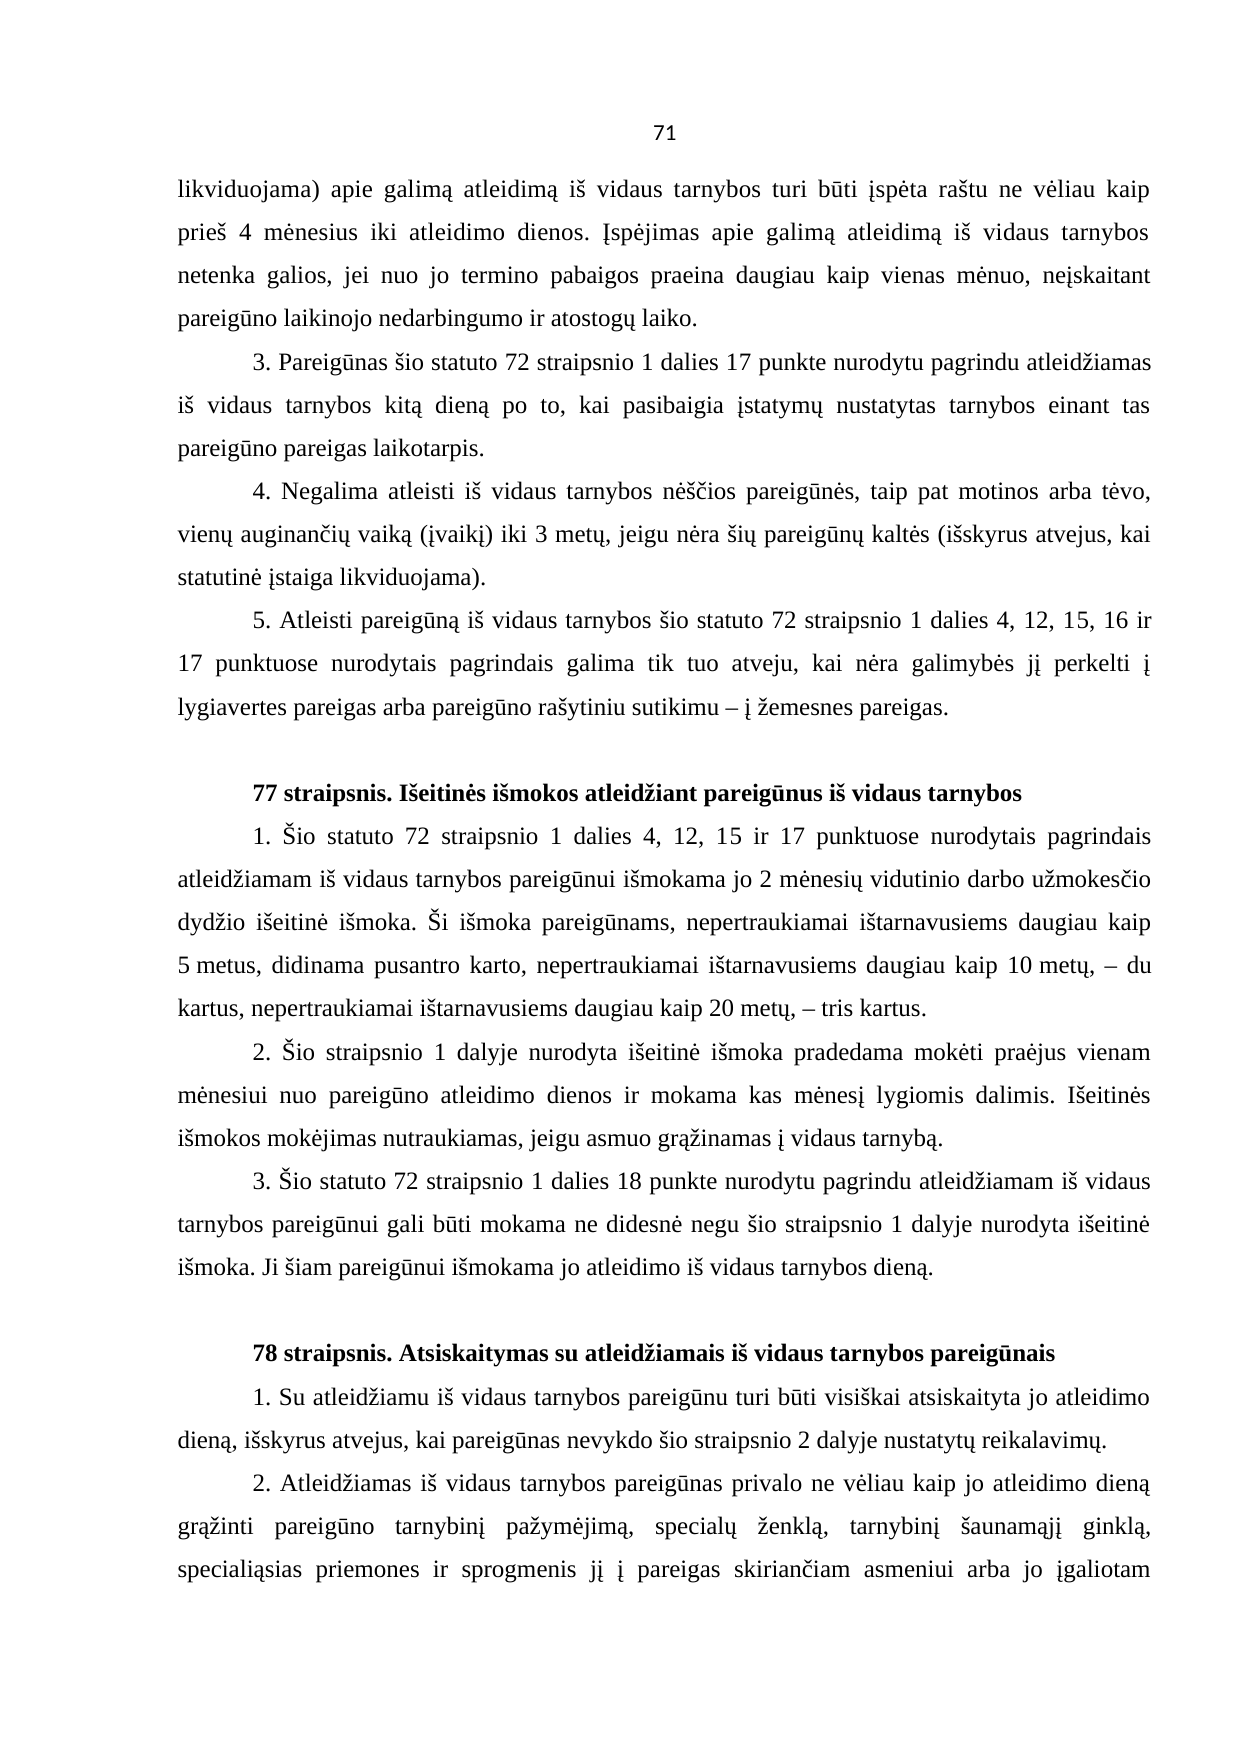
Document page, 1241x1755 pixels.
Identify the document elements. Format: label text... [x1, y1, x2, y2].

text 5. Atleisti pareigūną iš vidaus tarnybos šio statuto 72 straipsnio 1 dalies 4, 12, 15, 16 ir 17 punktuose nurodytais pagrindais galima tik tuo atveju, kai nėra galimybės jį perkelti į lygiavertes pareigas arba pareigūno rašytiniu sutikimu – į žemesnes pareigas. [177, 605, 1152, 720]
text 2. Atleidžiamas iš vidaus tarnybos pareigūnas privalo ne vėliau kaip jo atleidimo dieną grąžinti pareigūno tarnybinį pažymėjimą, specialų ženklą, tarnybinį šaunamąjį ginklą, specialiąsias priemones ir sprogmenis jį į pareigas skiriančiam asmeniui arba jo įgaliotam [177, 1468, 1152, 1583]
text likviduojama) apie galimą atleidimą iš vidaus tarnybos turi būti įspėta raštu ne vėliau kaip prieš 4 mėnesius iki atleidimo dienos. Įspėjimas apie galimą atleidimą iš vidaus tarnybos netenka galios, jei nuo jo termino pabaigos praeina daugiau kaip vienas mėnuo, neįskaitant pareigūno laikinojo nedarbingumo ir atostogų laiko. [177, 174, 1152, 332]
text 3. Pareigūnas šio statuto 72 straipsnio 1 dalies 17 punkte nurodytu pagrindu atleidžiamas iš vidaus tarnybos kitą dieną po to, kai pasibaigia įstatymų nustatytas tarnybos einant tas pareigūno pareigas laikotarpis. [177, 347, 1152, 462]
text 1. Šio statuto 72 straipsnio 1 dalies 4, 12, 15 ir 17 punktuose nurodytais pagrindais atleidžiamam iš vidaus tarnybos pareigūnui išmokama jo 2 mėnesių vidutinio darbo užmokesčio dydžio išeitinė išmoka. Ši išmoka pareigūnams, nepertraukiamai ištarnavusiems daugiau kaip 5 metus, didinama pusantro karto, nepertraukiamai ištarnavusiems daugiau kaip 10 metų, – du kartus, nepertraukiamai ištarnavusiems daugiau kaip 20 metų, – tris kartus. [177, 821, 1152, 1022]
text 1. Su atleidžiamu iš vidaus tarnybos pareigūnu turi būti visiškai atsiskaityta jo atleidimo dieną, išskyrus atvejus, kai pareigūnas nevykdo šio straipsnio 2 dalyje nustatytų reikalavimų. [177, 1382, 1152, 1453]
text 3. Šio statuto 72 straipsnio 1 dalies 18 punkte nurodytu pagrindu atleidžiamam iš vidaus tarnybos pareigūnui gali būti mokama ne didesnė negu šio straipsnio 1 dalyje nurodyta išeitinė išmoka. Ji šiam pareigūnui išmokama jo atleidimo iš vidaus tarnybos dieną. [177, 1166, 1152, 1281]
text 78 straipsnis. Atsiskaitymas su atleidžiamais iš vidaus tarnybos pareigūnais [177, 1338, 1152, 1367]
text 2. Šio straipsnio 1 dalyje nurodyta išeitinė išmoka pradedama mokėti praėjus vienam mėnesiui nuo pareigūno atleidimo dienos ir mokama kas mėnesį lygiomis dalimis. Išeitinės išmokos mokėjimas nutraukiamas, jeigu asmuo grąžinamas į vidaus tarnybą. [177, 1037, 1152, 1152]
text 4. Negalima atleisti iš vidaus tarnybos nėščios pareigūnės, taip pat motinos arba tėvo, vienų auginančių vaiką (įvaikį) iki 3 metų, jeigu nėra šių pareigūnų kaltės (išskyrus atvejus, kai statutinė įstaiga likviduojama). [177, 476, 1152, 591]
text 77 straipsnis. Išeitinės išmokos atleidžiant pareigūnus iš vidaus tarnybos [177, 778, 1152, 807]
